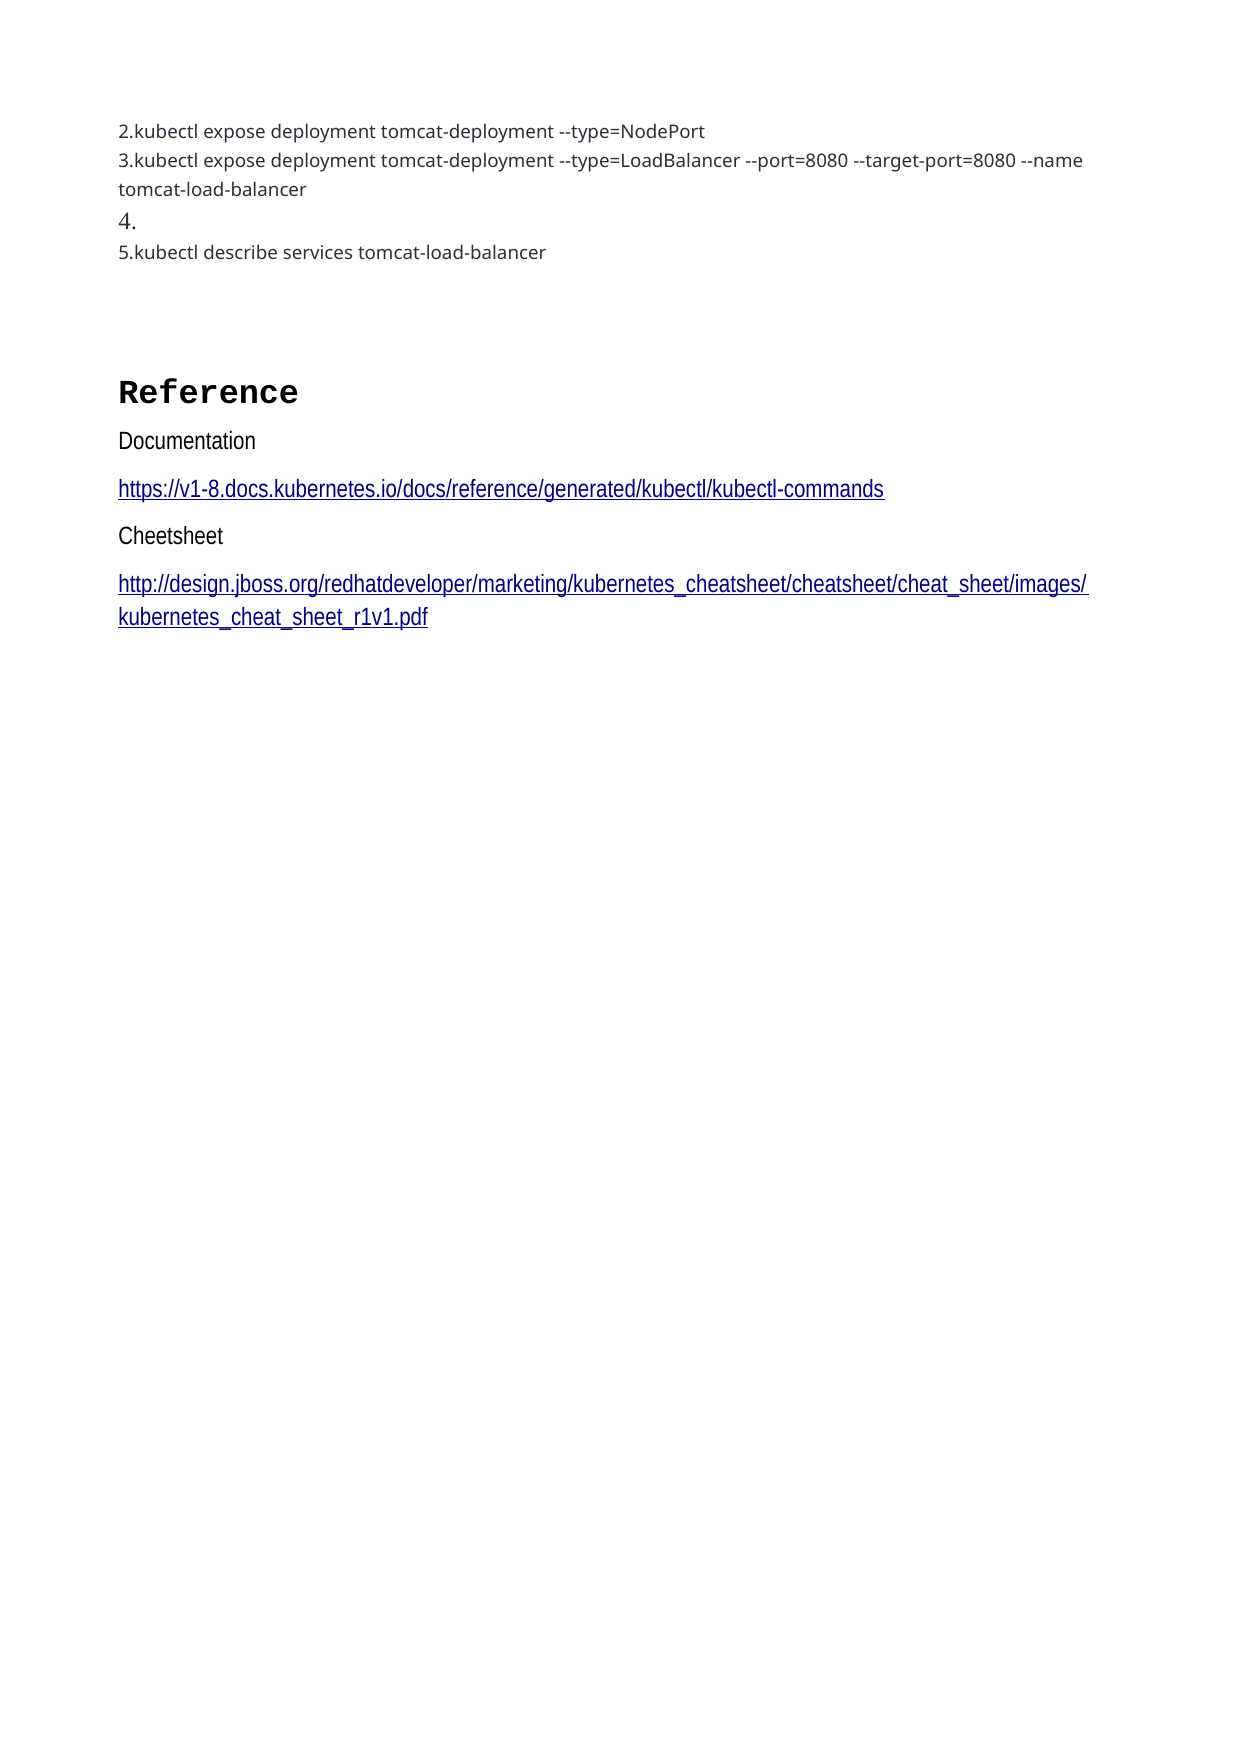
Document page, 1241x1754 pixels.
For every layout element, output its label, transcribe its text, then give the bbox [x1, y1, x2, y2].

text http://design.jboss.org/redhatdeveloper/marketing/kubernetes_cheatsheet/cheatsheet/cheat_sheet/images/kubernetes_cheat_sheet_r1v1.pdf [118, 569, 1122, 630]
list kubectl expose deployment tomcat-deployment --type=LoadBalancer --port=8080 --target-port=8080 --name tomcat-load-balancer [118, 147, 1122, 202]
text Documentation [118, 426, 1122, 455]
subtitle Reference [118, 376, 1122, 414]
text https://v1-8.docs.kubernetes.io/docs/reference/generated/kubectl/kubectl-commands [118, 474, 1122, 502]
list kubectl expose deployment tomcat-deployment --type=NodePort [118, 118, 1122, 144]
list kubectl describe services tomcat-load-balancer [118, 239, 1122, 264]
text Cheetsheet [118, 521, 1122, 550]
